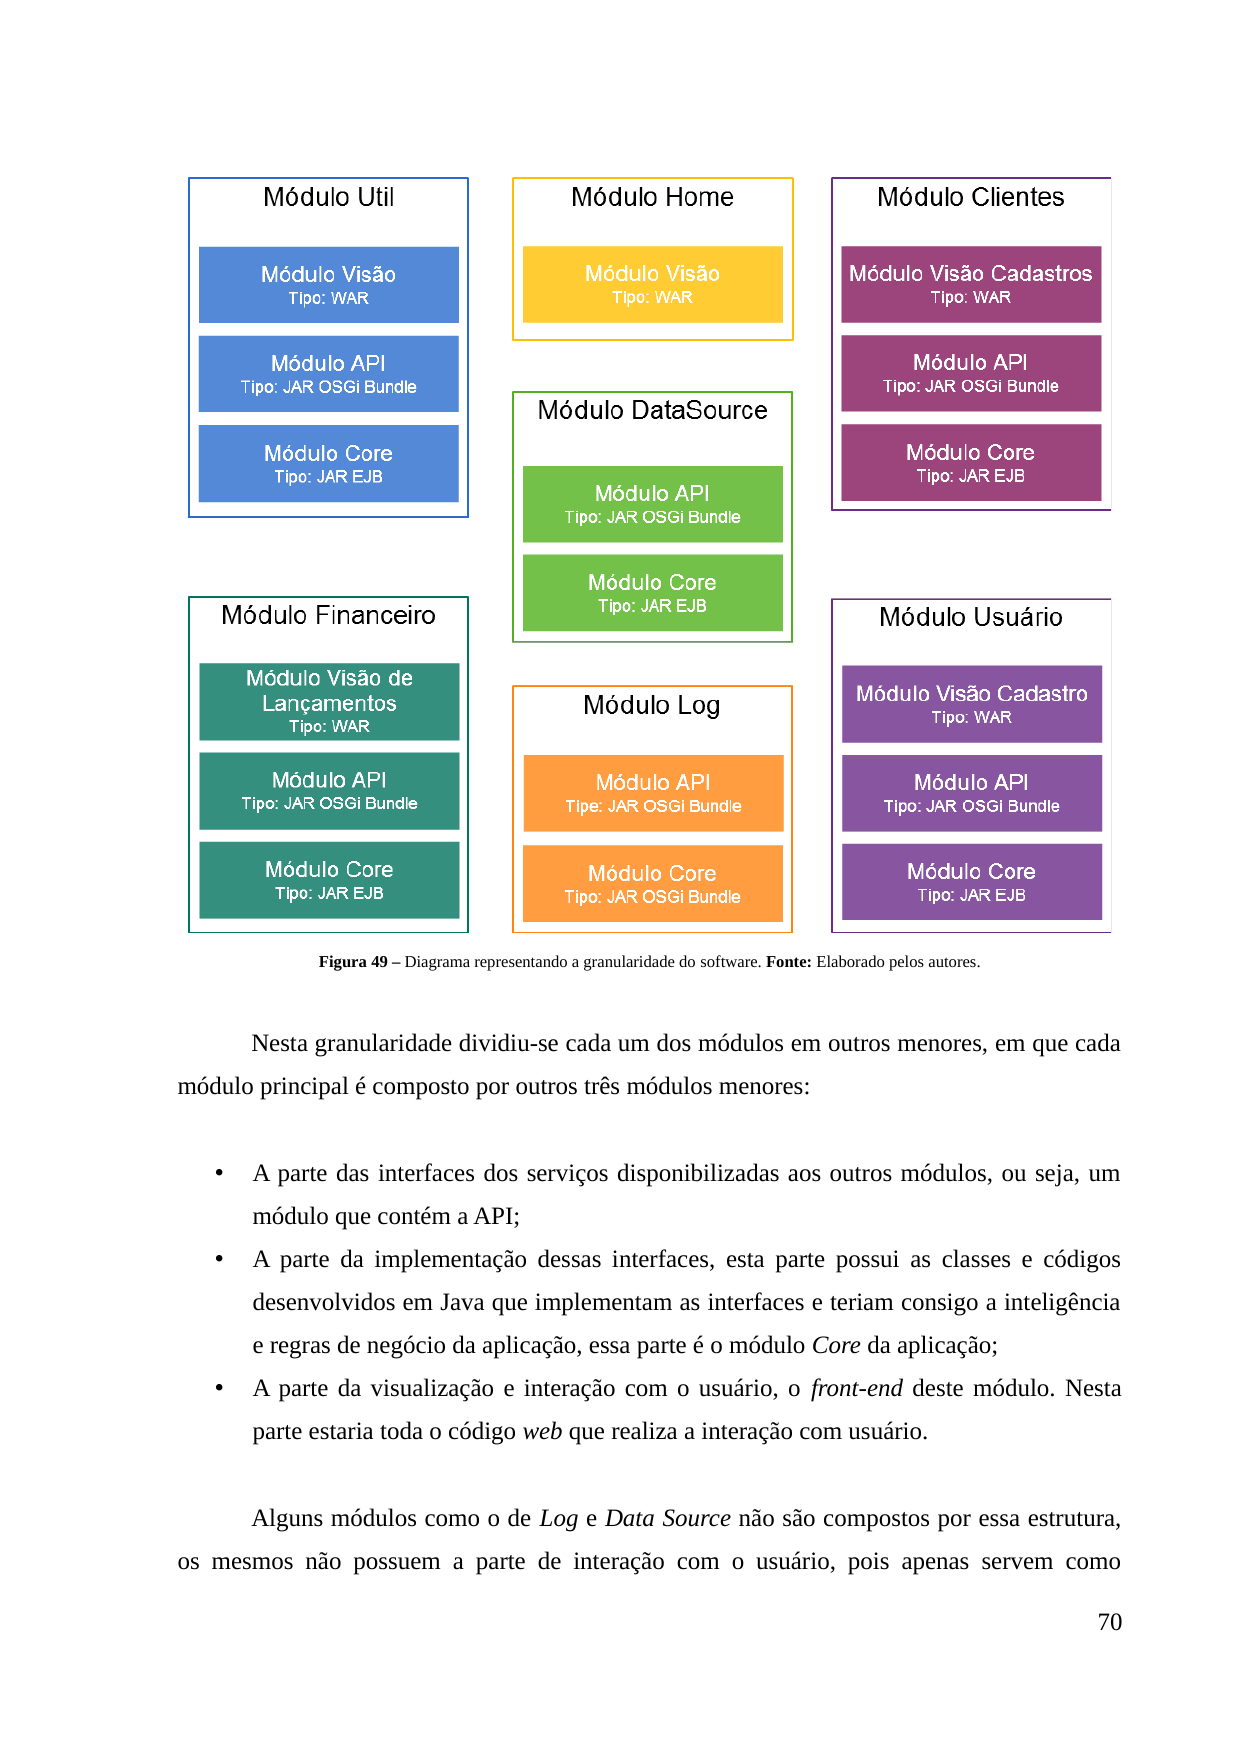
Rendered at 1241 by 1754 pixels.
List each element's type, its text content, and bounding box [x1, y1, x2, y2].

text Figura 49 – Diagrama representando a granularidade do software. Fonte: Elaborado pelos autores. [177, 952, 1122, 971]
text Nesta granularidade dividiu-se cada um dos módulos em outros menores, em que cada módulo principal é composto por outros três módulos menores: [177, 1028, 1122, 1100]
text Alguns módulos como o de Log e Data Source não são compostos por essa estrutura, os mesmos não possuem a parte de interação com o usuário, pois apenas servem como [177, 1503, 1122, 1574]
picture [187, 177, 1112, 933]
list A parte da implementação dessas interfaces, esta parte possui as classes e códigos desenvolvidos em Java que implementam as interfaces e teriam consigo a inteligência e regras de negócio da aplicação, essa parte é o módulo Core da aplicação; [215, 1244, 1122, 1359]
list A parte das interfaces dos serviços disponibilizadas aos outros módulos, ou seja, um módulo que contém a API; [215, 1158, 1122, 1229]
list A parte da visualização e interação com o usuário, o front-end deste módulo. Nesta parte estaria toda o código web que realiza a interação com usuário. [215, 1373, 1122, 1445]
